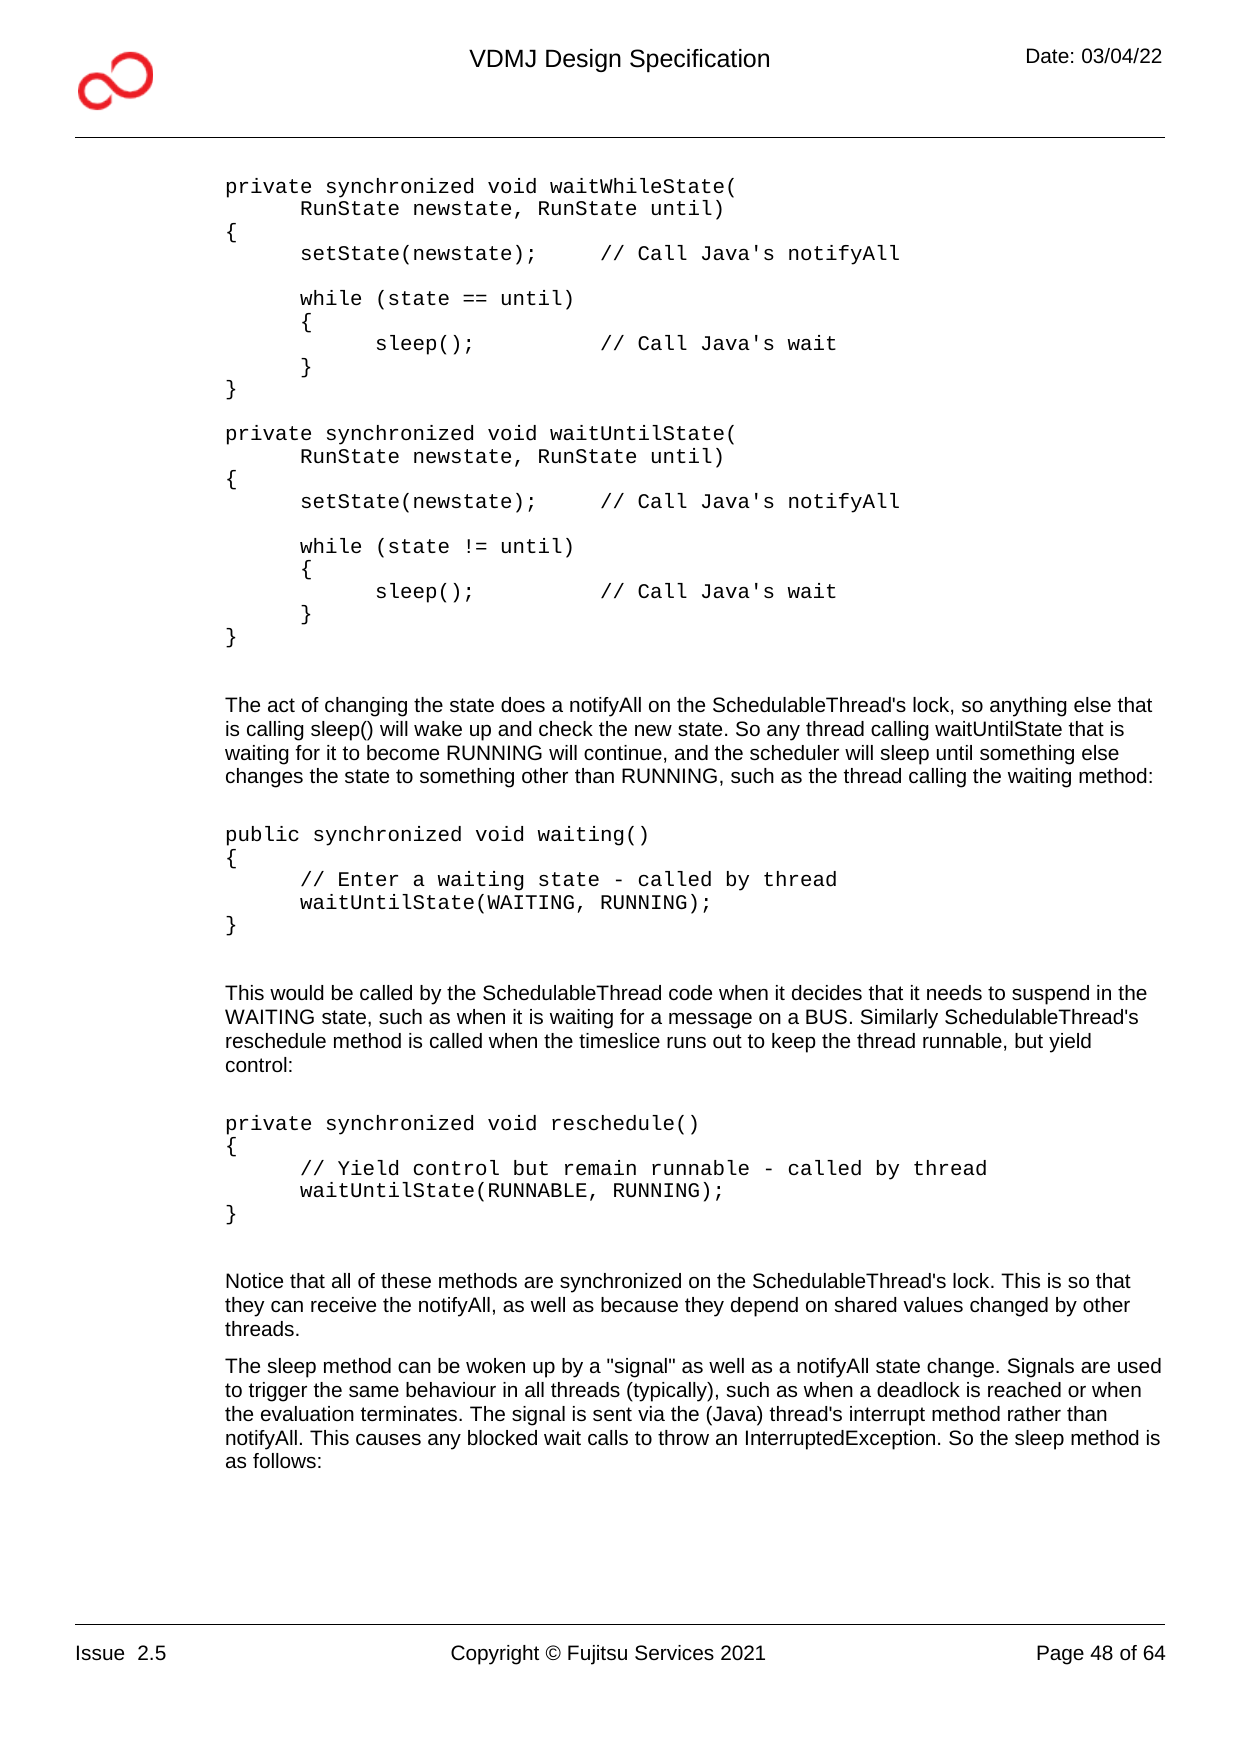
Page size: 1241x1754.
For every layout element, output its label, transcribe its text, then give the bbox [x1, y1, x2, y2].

text The sleep method can be woken up by a "signal" as well as a notifyAll state change. Signals are used to trigger the same behaviour in all threads (typically), such as when a deadlock is reached or when the evaluation terminates. The signal is sent via the (Java) thread's interrupt method rather than notifyAll. This causes any blocked wait calls to throw an InterruptedException. So the sleep method is as follows: [225, 1354, 1165, 1474]
text while (state == until) [225, 288, 1165, 310]
text { [225, 220, 1165, 243]
text private synchronized void waitWhileState( [225, 175, 1165, 198]
text } [225, 378, 1165, 400]
text The act of changing the state does a notifyAll on the SchedulableThread's lock, so anything else that is calling sleep() will wake up and check the new state. So any thread calling waitUntilState that is waiting for it to become RUNNING will continue, and the scheduler will sleep until something else changes the state to something other than RUNNING, such as the thread calling the waiting method: [225, 693, 1165, 789]
text setState(newstate); // Call Java's notifyAll [225, 243, 1165, 265]
text This would be called by the SchedulableThread code when it decides that it needs to suspend in the WAITING state, such as when it is waiting for a message on a BUS. Similarly SchedulableThread's reschedule method is called when the timeslice runs out to keep the thread runnable, but yield control: [225, 981, 1165, 1077]
text { [225, 846, 1165, 869]
text } [225, 1202, 1165, 1224]
text } [225, 914, 1165, 936]
text RunState newstate, RunState until) [225, 198, 1165, 220]
text waitUntilState(RUNNABLE, RUNNING); [225, 1179, 1165, 1202]
text RunState newstate, RunState until) [225, 445, 1165, 468]
picture [78, 44, 153, 120]
text } [225, 355, 1165, 378]
text { [225, 1134, 1165, 1157]
text { [225, 558, 1165, 580]
text { [225, 310, 1165, 333]
text } [225, 625, 1165, 648]
text public synchronized void waiting() [225, 824, 1165, 846]
text waitUntilState(WAITING, RUNNING); [225, 891, 1165, 914]
text sleep(); // Call Java's wait [225, 580, 1165, 603]
text { [225, 468, 1165, 490]
text sleep(); // Call Java's wait [225, 333, 1165, 355]
text // Enter a waiting state - called by thread [225, 869, 1165, 891]
text private synchronized void waitUntilState( [225, 423, 1165, 445]
text // Yield control but remain runnable - called by thread [225, 1157, 1165, 1179]
text setState(newstate); // Call Java's notifyAll [225, 490, 1165, 513]
text private synchronized void reschedule() [225, 1112, 1165, 1134]
text } [225, 603, 1165, 625]
text Notice that all of these methods are synchronized on the SchedulableThread's lock. This is so that they can receive the notifyAll, as well as because they depend on shared values changed by other threads. [225, 1269, 1165, 1341]
text while (state != until) [225, 535, 1165, 558]
